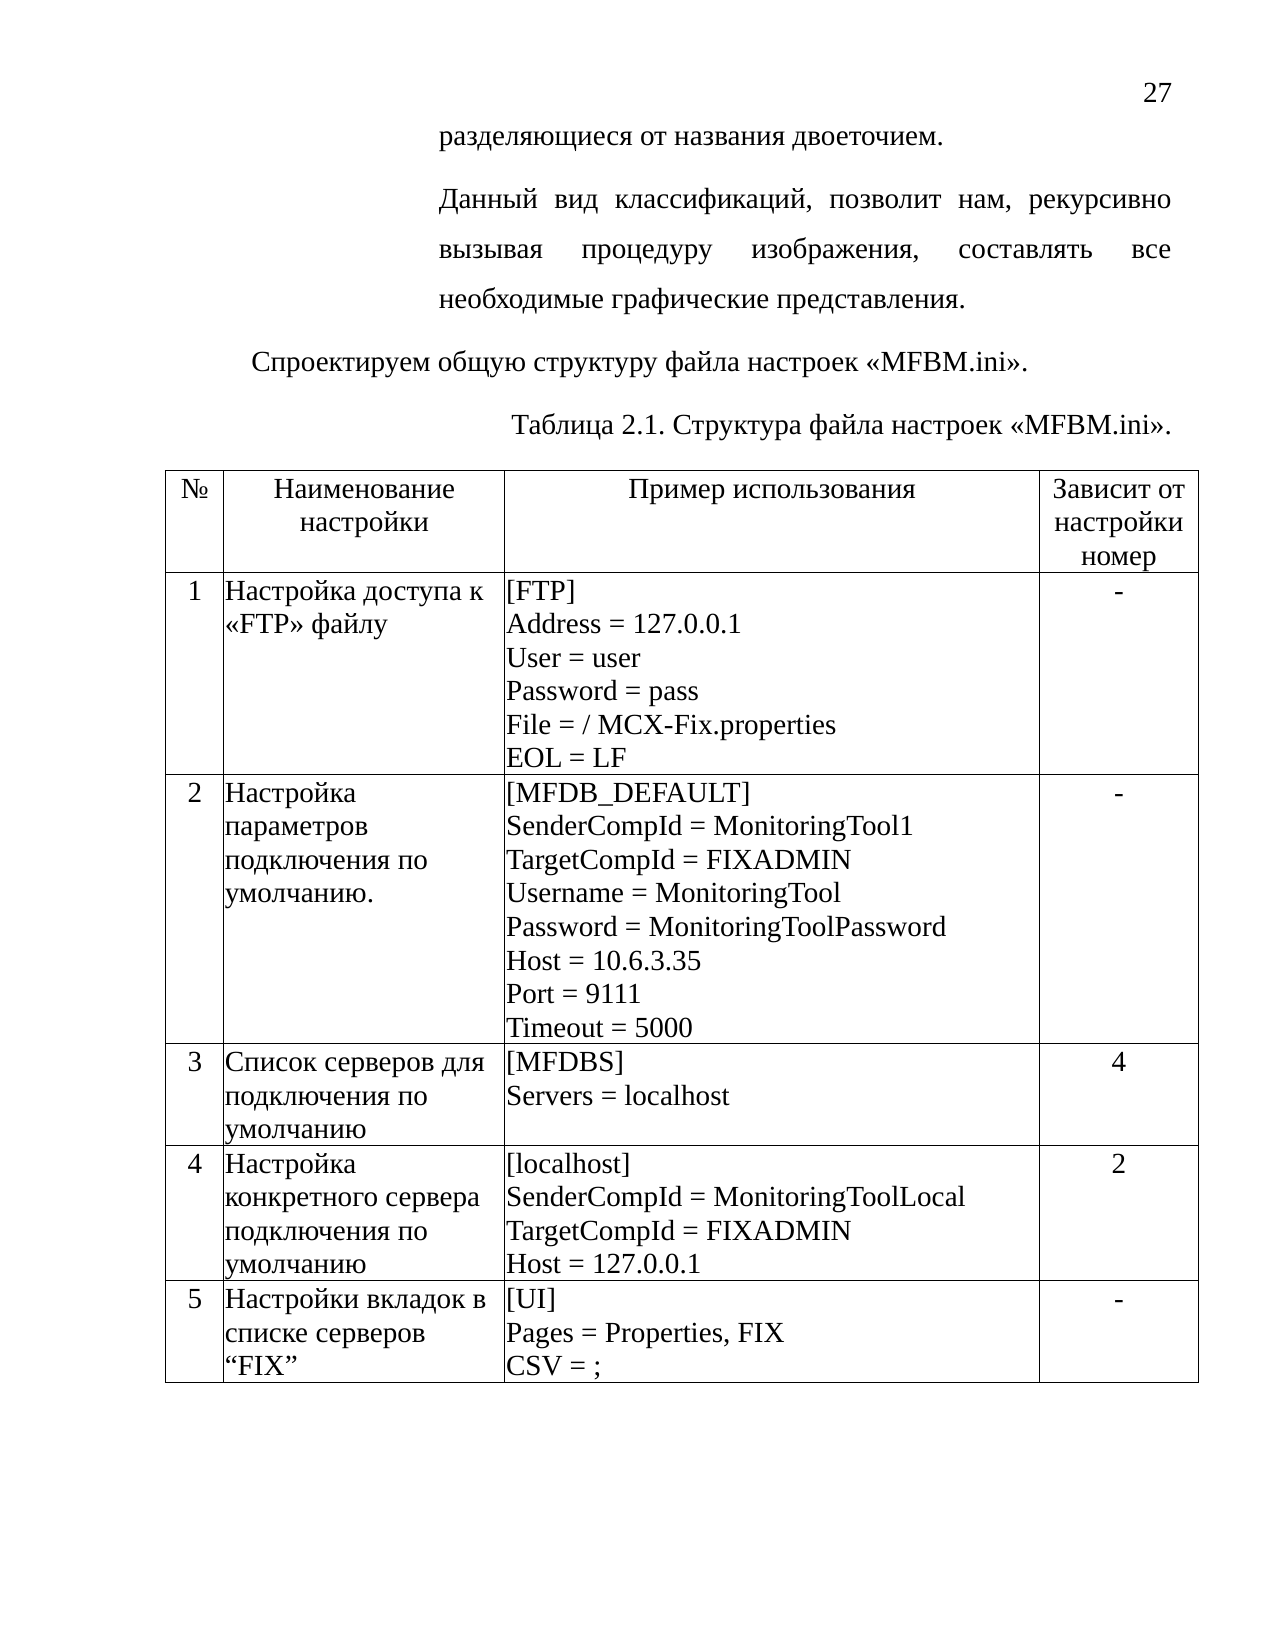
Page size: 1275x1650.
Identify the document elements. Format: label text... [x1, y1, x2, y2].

table_header № [166, 471, 223, 572]
table_cell - [1040, 573, 1198, 774]
table_cell 4 [1040, 1044, 1198, 1145]
table_cell 2 [1040, 1146, 1198, 1280]
text Данный вид классификаций, позволит нам, рекурсивно вызывая процедуру изображения, составлять все необходимые графические представления. [438, 181, 1172, 315]
table_cell Настройка параметров подключения по умолчанию. [224, 775, 504, 1043]
text разделяющиеся от названия двоеточием. [438, 118, 1172, 152]
table_header Наименование настройки [224, 471, 504, 572]
table_cell 4 [166, 1146, 223, 1280]
table_cell [FTP] Address = 127.0.0.1 User = user Password = pass File = / MCX-Fix.properties EOL = LF [505, 573, 1039, 774]
text Спроектируем общую структуру файла настроек «MFBM.ini». [177, 344, 1172, 378]
table_header Зависит от настройки номер [1040, 471, 1198, 572]
table_cell [localhost] SenderCompId = MonitoringToolLocal TargetCompId = FIXADMIN Host = 127.0.0.1 [505, 1146, 1039, 1280]
table_cell Настройка конкретного сервера подключения по умолчанию [224, 1146, 504, 1280]
table_cell Настройка доступа к «FTP» файлу [224, 573, 504, 774]
table_cell 2 [166, 775, 223, 1043]
table_cell [UI] Pages = Properties, FIX CSV = ; [505, 1281, 1039, 1382]
text Таблица 2.1. Структура файла настроек «MFBM.ini». [177, 407, 1172, 441]
table_header Пример использования [505, 471, 1039, 572]
table_cell - [1040, 1281, 1198, 1382]
table_cell Список серверов для подключения по умолчанию [224, 1044, 504, 1145]
table_cell - [1040, 775, 1198, 1043]
table_cell Настройки вкладок в списке серверов “FIX” [224, 1281, 504, 1382]
table_cell [MFDBS] Servers = localhost [505, 1044, 1039, 1145]
table_cell 3 [166, 1044, 223, 1145]
table_cell 1 [166, 573, 223, 774]
table_cell 5 [166, 1281, 223, 1382]
table_cell [MFDB_DEFAULT] SenderCompId = MonitoringTool1 TargetCompId = FIXADMIN Username = MonitoringTool Password = MonitoringToolPassword Host = 10.6.3.35 Port = 9111 Timeout = 5000 [505, 775, 1039, 1043]
